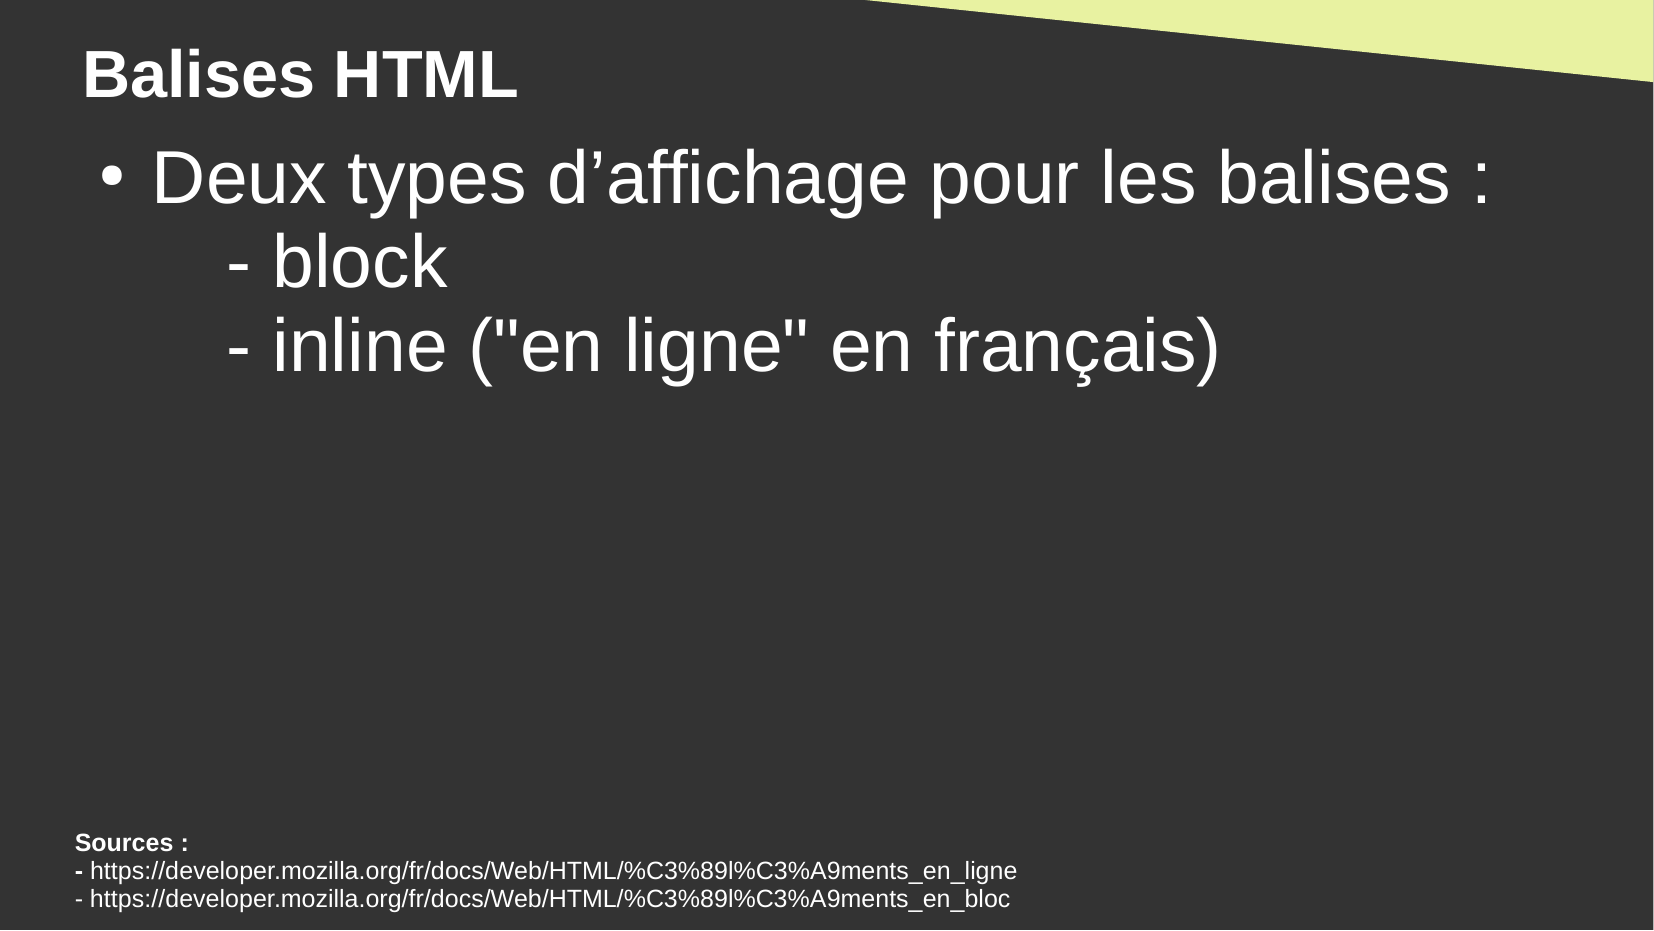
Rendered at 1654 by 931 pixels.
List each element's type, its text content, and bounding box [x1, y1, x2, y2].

text_box [865, 0, 1654, 83]
title Balises HTML [82, 37, 1571, 114]
text_box Sources : - https://developer.mozilla.org/fr/docs/Web/HTML/%C3%89l%C3%A9ments_en_ligne - https://developer.mozilla.org/fr/docs/Web/HTML/%C3%89l%C3%A9ments_en_bloc [59, 821, 1546, 920]
list Deux types d’affichage pour les balises : - block - inline ("en ligne" en français) [80, 135, 1620, 507]
